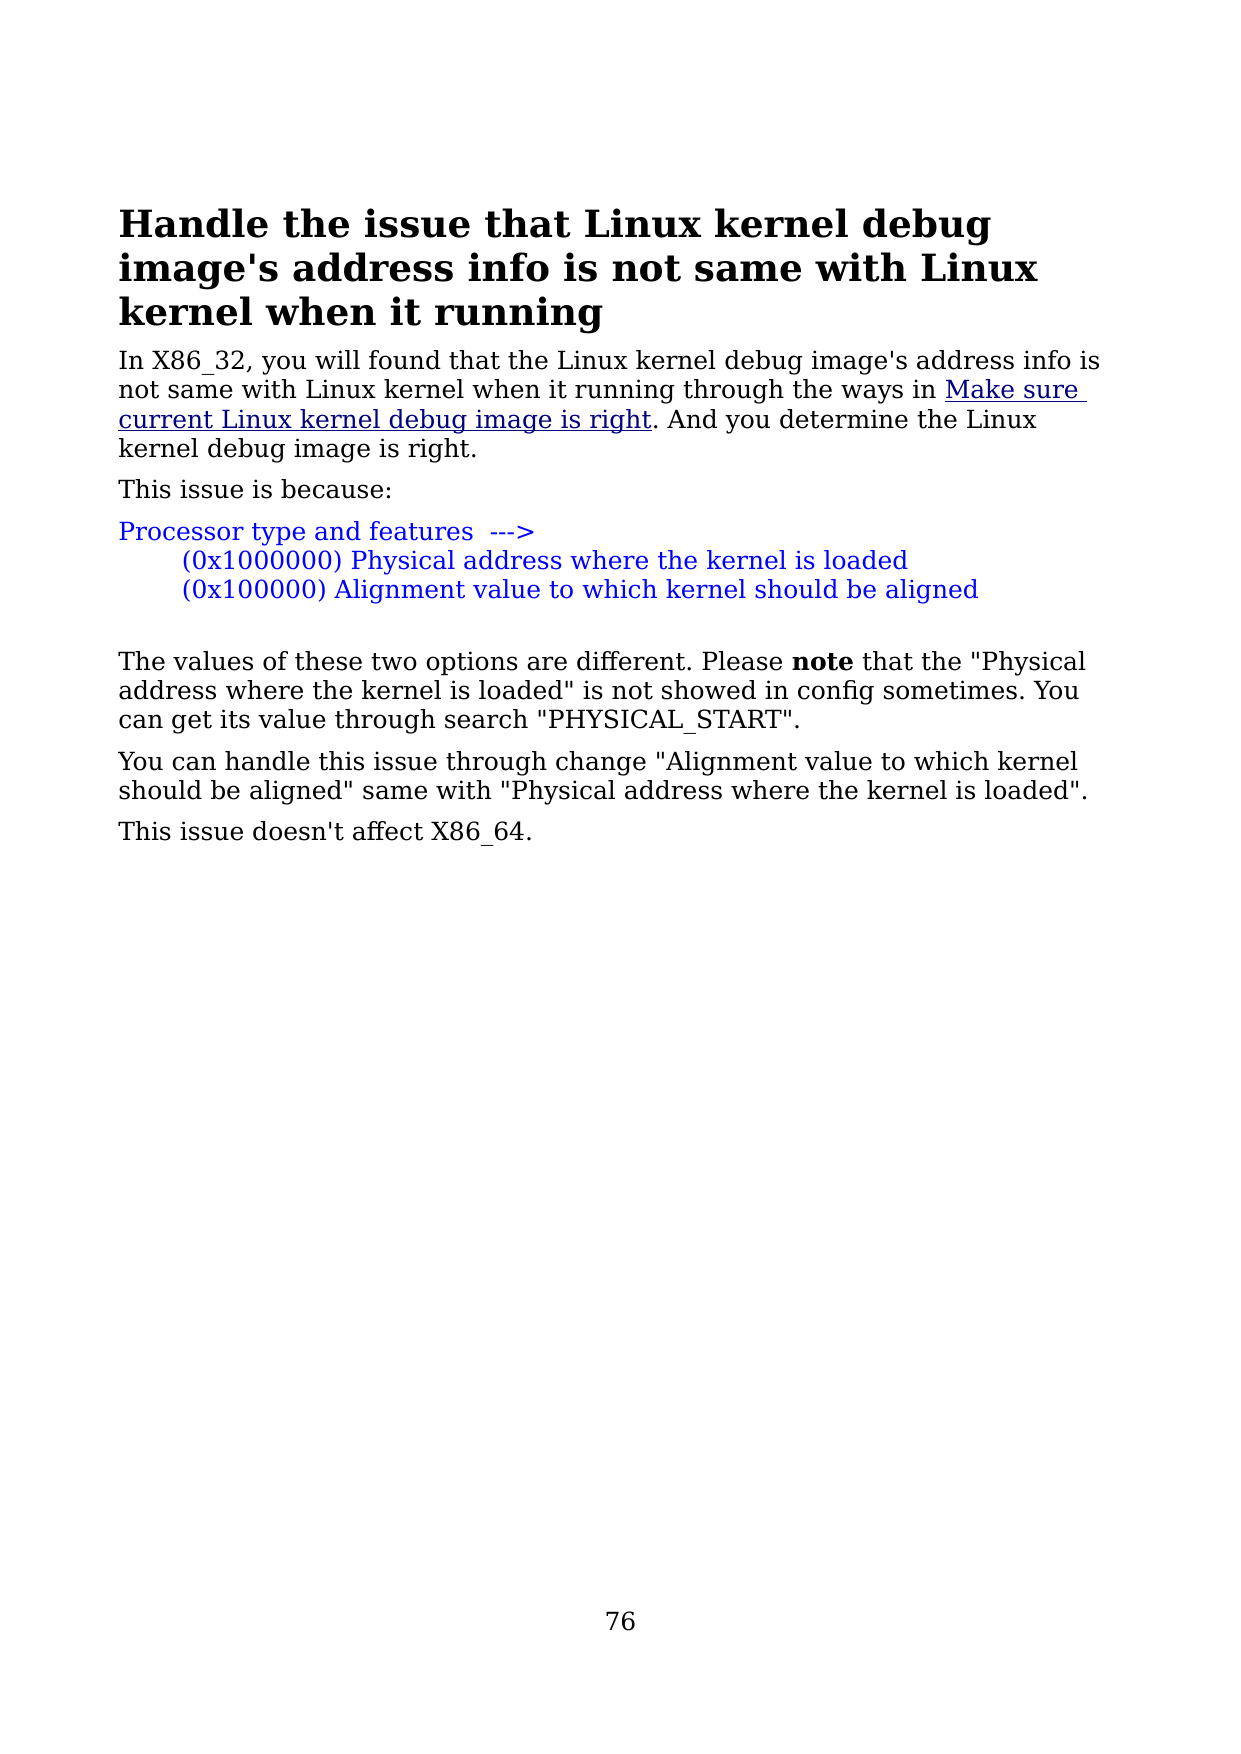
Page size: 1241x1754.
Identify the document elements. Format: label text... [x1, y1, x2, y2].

text This issue doesn't affect X86_64. [118, 817, 1122, 847]
subtitle Handle the issue that Linux kernel debug image's address info is not same with Linux kernel when it running [118, 202, 1122, 334]
text (0x1000000) Physical address where the kernel is loaded [118, 546, 1122, 576]
text This issue is because: [118, 476, 1122, 505]
text The values of these two options are different. Please note that the "Physical address where the kernel is loaded" is not showed in config sometimes. You can get its value through search "PHYSICAL_START". [118, 646, 1122, 734]
text In X86_32, you will found that the Linux kernel debug image's address info is not same with Linux kernel when it running through the ways in Make sure current Linux kernel debug image is right. And you determine the Linux kernel debug image is right. [118, 346, 1122, 463]
text You can handle this issue through change "Alignment value to which kernel should be aligned" same with "Physical address where the kernel is loaded". [118, 747, 1122, 805]
text Processor type and features ---> [118, 517, 1122, 546]
text (0x100000) Alignment value to which kernel should be aligned [118, 576, 1122, 605]
